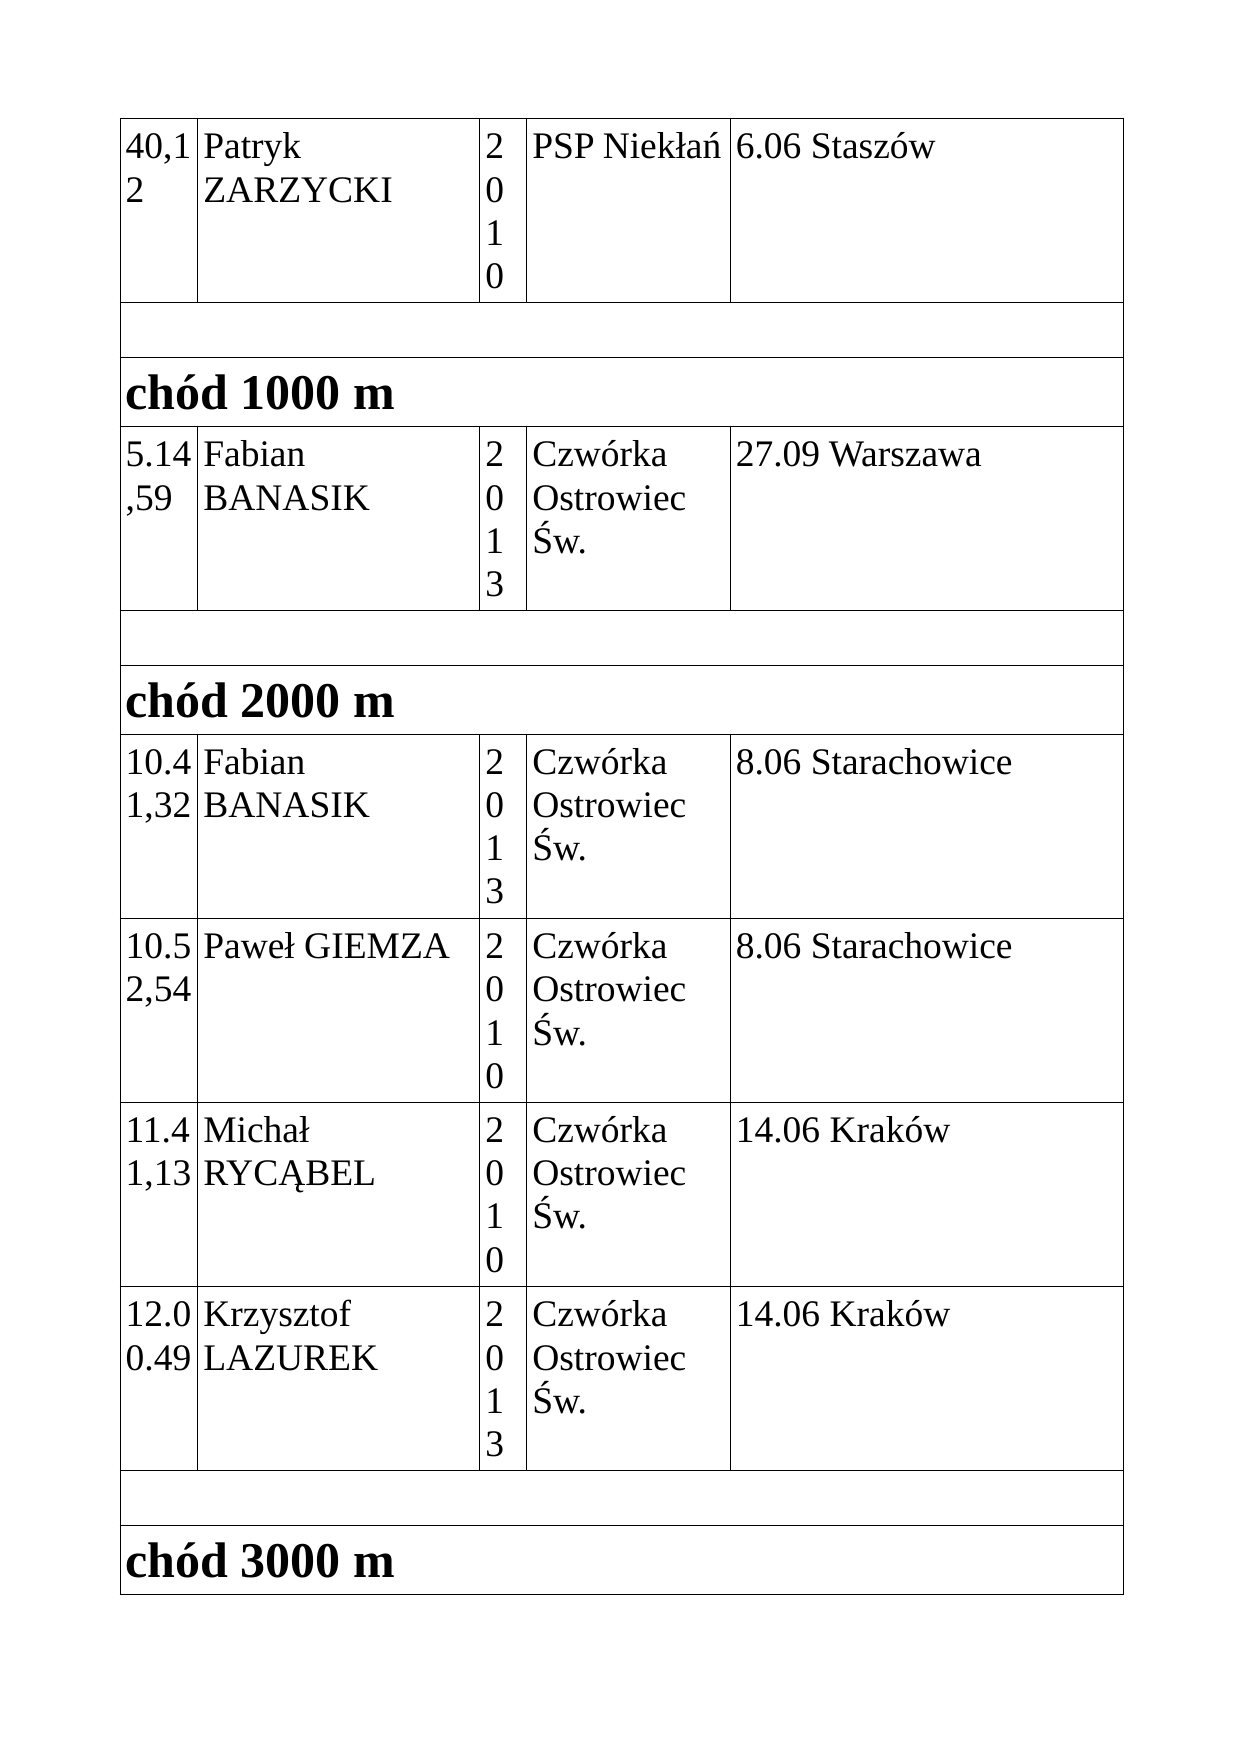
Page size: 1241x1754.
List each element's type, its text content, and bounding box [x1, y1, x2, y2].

table_cell 40,12 [121, 119, 197, 302]
table_cell 10.52,54 [121, 919, 197, 1102]
table_cell Paweł GIEMZA [198, 919, 479, 1102]
table_cell Fabian BANASIK [198, 735, 479, 918]
table_cell 2010 [480, 919, 526, 1102]
table_cell Fabian BANASIK [198, 427, 479, 610]
table_cell chód 3000 m [121, 1526, 1123, 1594]
table_cell 27.09 Warszawa [731, 427, 1123, 610]
table_cell 8.06 Starachowice [731, 735, 1123, 918]
table_cell Czwórka Ostrowiec Św. [527, 1287, 730, 1470]
table_cell Czwórka Ostrowiec Św. [527, 427, 730, 610]
table_cell 6.06 Staszów [731, 119, 1123, 302]
table_cell chód 1000 m [121, 358, 1123, 426]
table_cell 2010 [480, 1103, 526, 1286]
table_cell Patryk ZARZYCKI [198, 119, 479, 302]
table_cell Michał RYCĄBEL [198, 1103, 479, 1286]
table_cell Czwórka Ostrowiec Św. [527, 919, 730, 1102]
table_cell Czwórka Ostrowiec Św. [527, 735, 730, 918]
table_cell Krzysztof LAZUREK [198, 1287, 479, 1470]
table_cell 12.00.49 [121, 1287, 197, 1470]
table_cell PSP Niekłań [527, 119, 730, 302]
table_cell 14.06 Kraków [731, 1103, 1123, 1286]
table_cell 11.41,13 [121, 1103, 197, 1286]
table_cell Czwórka Ostrowiec Św. [527, 1103, 730, 1286]
table_cell chód 2000 m [121, 666, 1123, 734]
table_cell [121, 303, 1123, 357]
table_cell 2013 [480, 1287, 526, 1470]
table_cell 8.06 Starachowice [731, 919, 1123, 1102]
table_cell [121, 1471, 1123, 1525]
table_cell 5.14,59 [121, 427, 197, 610]
table_cell 2013 [480, 735, 526, 918]
table_cell 10.41,32 [121, 735, 197, 918]
table_cell 14.06 Kraków [731, 1287, 1123, 1470]
table_cell [121, 611, 1123, 665]
table_cell 2010 [480, 119, 526, 302]
table_cell 2013 [480, 427, 526, 610]
